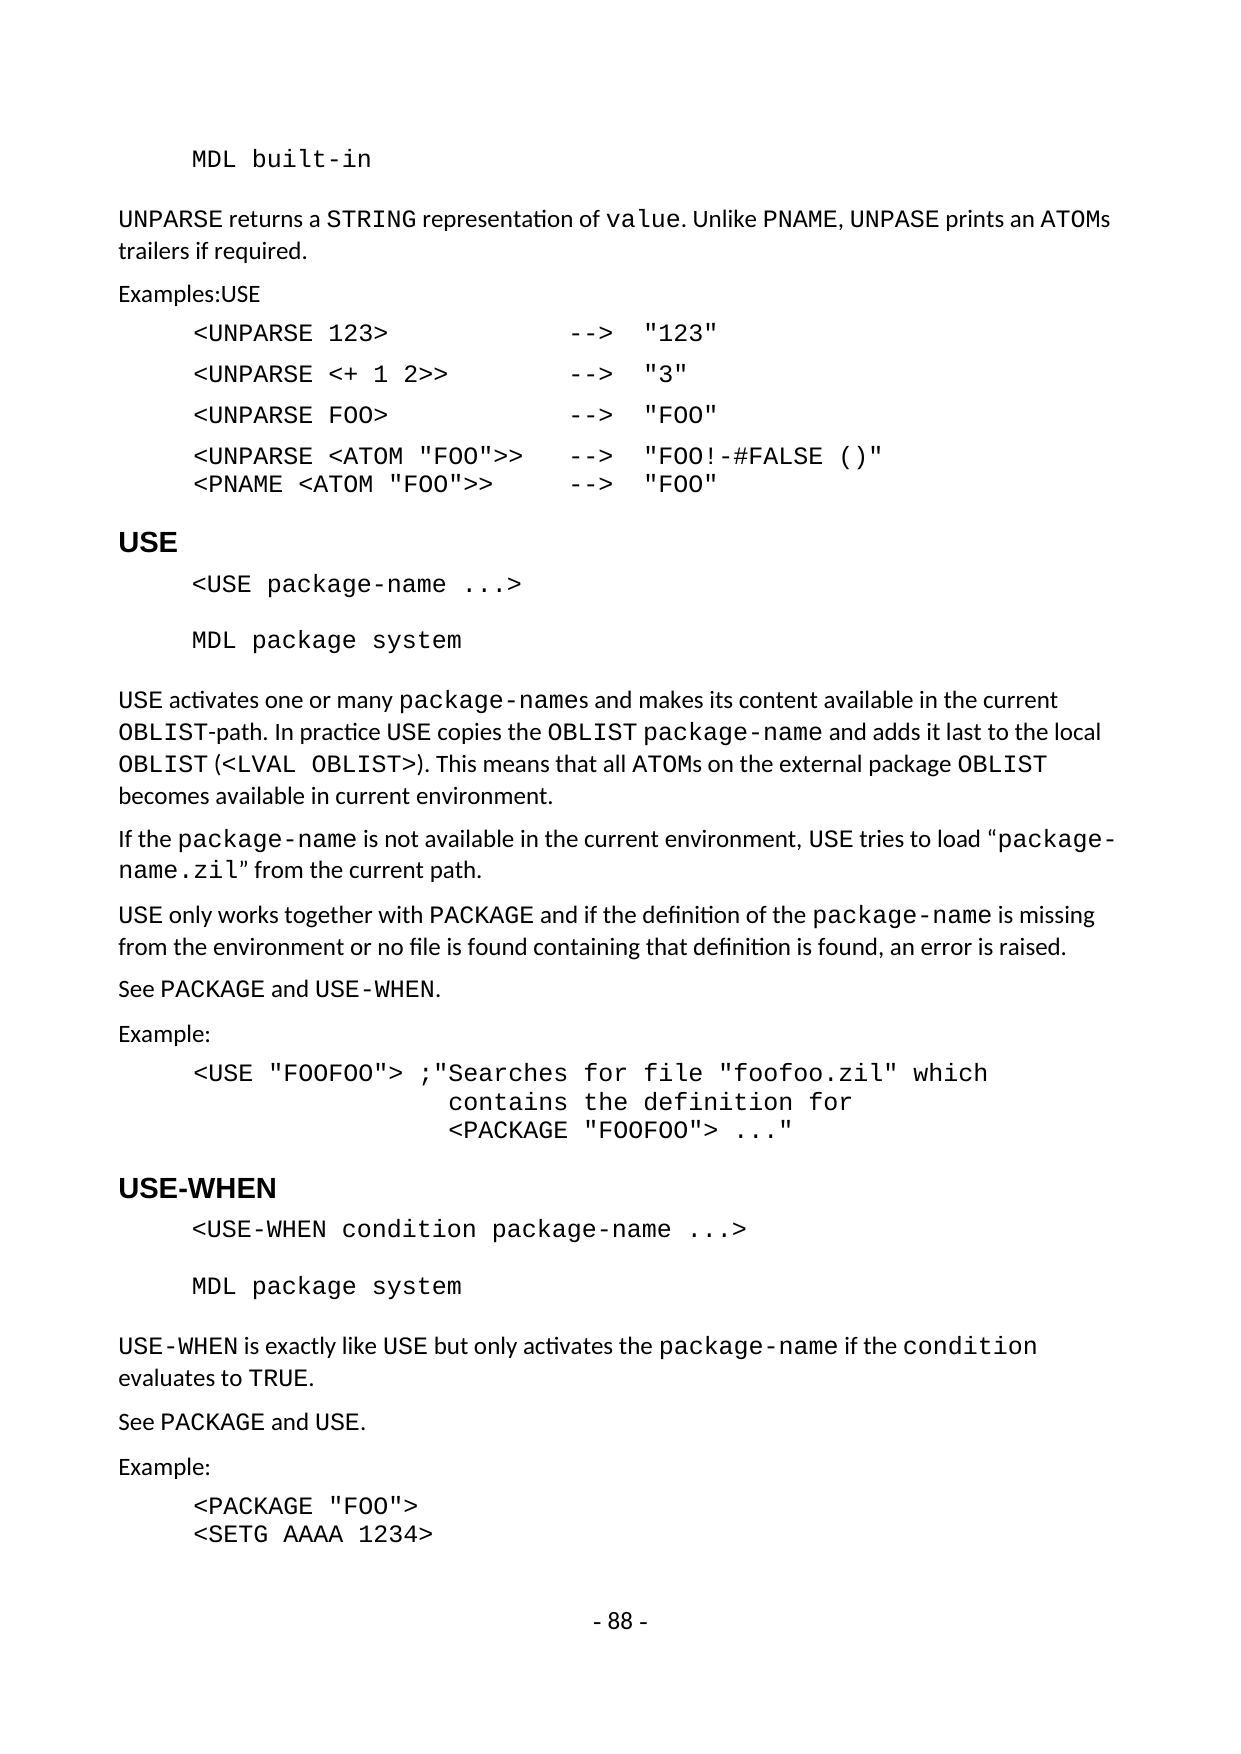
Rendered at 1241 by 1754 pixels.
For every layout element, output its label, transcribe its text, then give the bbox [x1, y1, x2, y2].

text UNPARSE returns a STRING representation of value. Unlike PNAME, UNPASE prints an ATOMs trailers if required. [118, 203, 1122, 265]
text Example: [118, 1018, 1122, 1048]
text <UNPARSE <+ 1 2>> --> "3" [118, 362, 1122, 390]
text Examples:USE [118, 278, 1122, 308]
text USE activates one or many package-names and makes its content available in the current OBLIST-path. In practice USE copies the OBLIST package-name and adds it last to the local OBLIST (<LVAL OBLIST>). This means that all ATOMs on the external package OBLIST becomes available in current environment. [118, 684, 1122, 810]
text <PACKAGE "FOO"> <SETG AAAA 1234> [118, 1494, 1122, 1550]
text See PACKAGE and USE-WHEN. [118, 974, 1122, 1005]
text MDL built-in [192, 146, 1122, 175]
text <UNPARSE 123> --> "123" [118, 321, 1122, 349]
text Example: [118, 1451, 1122, 1481]
text <USE "FOOFOO"> ;"Searches for file "foofoo.zil" which contains the definition for <PACKAGE "FOOFOO"> ..." [118, 1061, 1122, 1146]
text <UNPARSE FOO> --> "FOO" [118, 403, 1122, 431]
text <USE-WHEN condition package-name ...> [192, 1217, 1122, 1245]
text MDL package system [192, 1274, 1122, 1302]
text USE-WHEN is exactly like USE but only activates the package-name if the condition evaluates to TRUE. [118, 1330, 1122, 1394]
text USE only works together with PACKAGE and if the definition of the package-name is missing from the environment or no file is found containing that definition is found, an error is raised. [118, 899, 1122, 961]
text <UNPARSE <ATOM "FOO">> --> "FOO!-#FALSE ()" <PNAME <ATOM "FOO">> --> "FOO" [118, 443, 1122, 500]
text If the package-name is not available in the current environment, USE tries to load “package-name.zil” from the current path. [118, 823, 1122, 886]
text <USE package-name ...> [192, 571, 1122, 599]
subtitle USE-WHEN [118, 1171, 1122, 1204]
text See PACKAGE and USE. [118, 1406, 1122, 1438]
subtitle USE [43, 525, 1122, 559]
text MDL package system [192, 628, 1122, 656]
